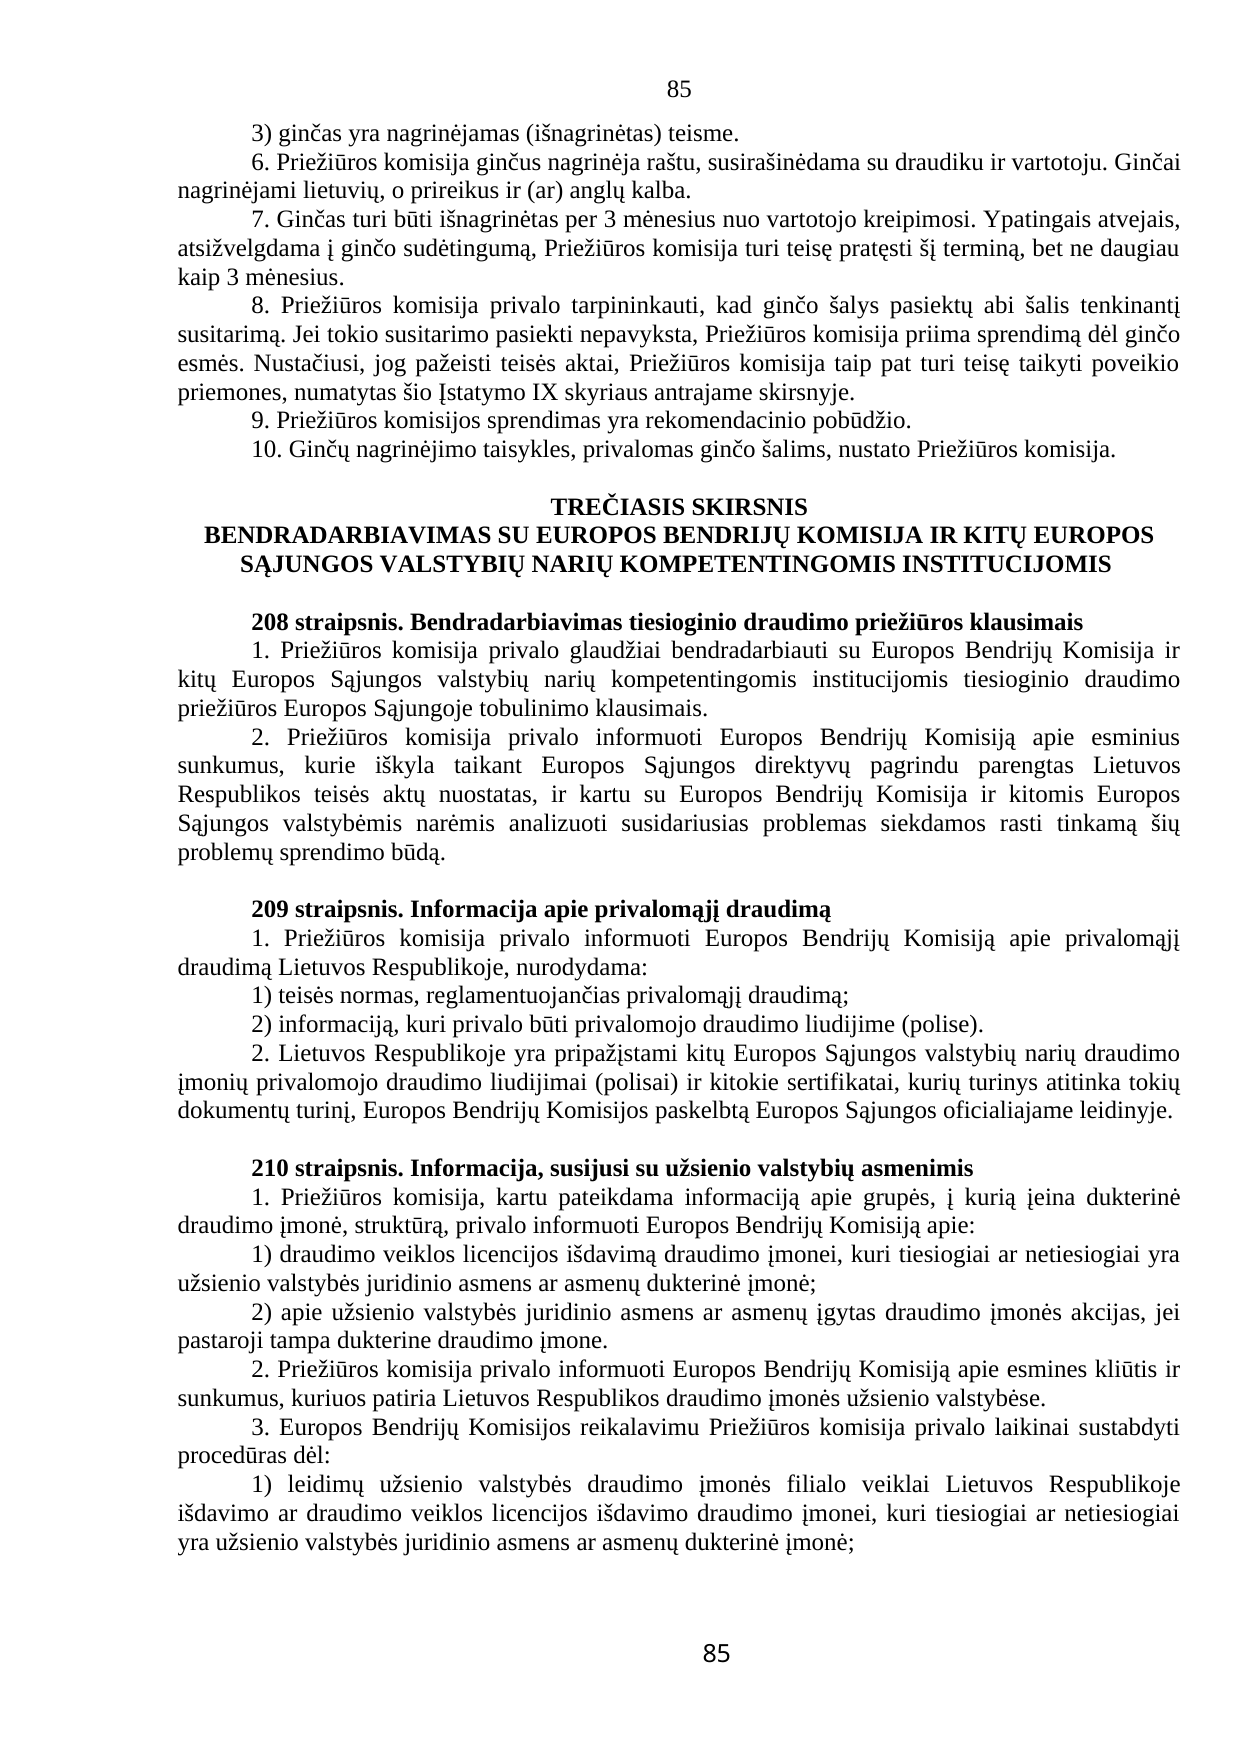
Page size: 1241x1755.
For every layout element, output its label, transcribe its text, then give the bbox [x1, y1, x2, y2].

text 9. Priežiūros komisijos sprendimas yra rekomendacinio pobūdžio. [177, 406, 1181, 434]
text 209 straipsnis. Informacija apie privalomąjį draudimą [177, 894, 1181, 923]
text 210 straipsnis. Informacija, susijusi su užsienio valstybių asmenimis [177, 1153, 1181, 1182]
text 1. Priežiūros komisija privalo glaudžiai bendradarbiauti su Europos Bendrijų Komisija ir kitų Europos Sąjungos valstybių narių kompetentingomis institucijomis tiesioginio draudimo priežiūros Europos Sąjungoje tobulinimo klausimais. [177, 636, 1181, 722]
text 1. Priežiūros komisija, kartu pateikdama informaciją apie grupės, į kurią įeina dukterinė draudimo įmonė, struktūrą, privalo informuoti Europos Bendrijų Komisiją apie: [177, 1182, 1181, 1239]
text TREČIASIS SKIRSNIS [177, 492, 1181, 521]
text 10. Ginčų nagrinėjimo taisykles, privalomas ginčo šalims, nustato Priežiūros komisija. [177, 434, 1181, 463]
text 3) ginčas yra nagrinėjamas (išnagrinėtas) teisme. [177, 118, 1181, 147]
text 8. Priežiūros komisija privalo tarpininkauti, kad ginčo šalys pasiektų abi šalis tenkinantį susitarimą. Jei tokio susitarimo pasiekti nepavyksta, Priežiūros komisija priima sprendimą dėl ginčo esmės. Nustačiusi, jog pažeisti teisės aktai, Priežiūros komisija taip pat turi teisę taikyti poveikio priemones, numatytas šio Įstatymo IX skyriaus antrajame skirsnyje. [177, 291, 1181, 406]
text 7. Ginčas turi būti išnagrinėtas per 3 mėnesius nuo vartotojo kreipimosi. Ypatingais atvejais, atsižvelgdama į ginčo sudėtingumą, Priežiūros komisija turi teisę pratęsti šį terminą, bet ne daugiau kaip 3 mėnesius. [177, 204, 1181, 291]
text 2) informaciją, kuri privalo būti privalomojo draudimo liudijime (polise). [177, 1009, 1181, 1038]
text 1) leidimų užsienio valstybės draudimo įmonės filialo veiklai Lietuvos Respublikoje išdavimo ar draudimo veiklos licencijos išdavimo draudimo įmonei, kuri tiesiogiai ar netiesiogiai yra užsienio valstybės juridinio asmens ar asmenų dukterinė įmonė; [177, 1469, 1181, 1556]
text 208 straipsnis. Bendradarbiavimas tiesioginio draudimo priežiūros klausimais [251, 607, 1181, 636]
text 1. Priežiūros komisija privalo informuoti Europos Bendrijų Komisiją apie privalomąjį draudimą Lietuvos Respublikoje, nurodydama: [177, 923, 1181, 981]
text 1) draudimo veiklos licencijos išdavimą draudimo įmonei, kuri tiesiogiai ar netiesiogiai yra užsienio valstybės juridinio asmens ar asmenų dukterinė įmonė; [177, 1239, 1181, 1297]
text 2) apie užsienio valstybės juridinio asmens ar asmenų įgytas draudimo įmonės akcijas, jei pastaroji tampa dukterine draudimo įmone. [177, 1297, 1181, 1354]
text 2. Lietuvos Respublikoje yra pripažįstami kitų Europos Sąjungos valstybių narių draudimo įmonių privalomojo draudimo liudijimai (polisai) ir kitokie sertifikatai, kurių turinys atitinka tokių dokumentų turinį, Europos Bendrijų Komisijos paskelbtą Europos Sąjungos oficialiajame leidinyje. [177, 1038, 1181, 1124]
text 6. Priežiūros komisija ginčus nagrinėja raštu, susirašinėdama su draudiku ir vartotoju. Ginčai nagrinėjami lietuvių, o prireikus ir (ar) anglų kalba. [177, 147, 1181, 204]
text 2. Priežiūros komisija privalo informuoti Europos Bendrijų Komisiją apie esmines kliūtis ir sunkumus, kuriuos patiria Lietuvos Respublikos draudimo įmonės užsienio valstybėse. [177, 1354, 1181, 1412]
text 2. Priežiūros komisija privalo informuoti Europos Bendrijų Komisiją apie esminius sunkumus, kurie iškyla taikant Europos Sąjungos direktyvų pagrindu parengtas Lietuvos Respublikos teisės aktų nuostatas, ir kartu su Europos Bendrijų Komisija ir kitomis Europos Sąjungos valstybėmis narėmis analizuoti susidariusias problemas siekdamos rasti tinkamą šių problemų sprendimo būdą. [177, 722, 1181, 866]
text 3. Europos Bendrijų Komisijos reikalavimu Priežiūros komisija privalo laikinai sustabdyti procedūras dėl: [177, 1412, 1181, 1469]
text BENDRADARBIAVIMAS SU EUROPOS BENDRIJŲ KOMISIJA ir kitų Europos Sąjungos valstybIŲ narIŲ KOMPETEnTINGOMIS INSTITUCIJOMIS [177, 521, 1181, 578]
text 1) teisės normas, reglamentuojančias privalomąjį draudimą; [177, 981, 1181, 1009]
